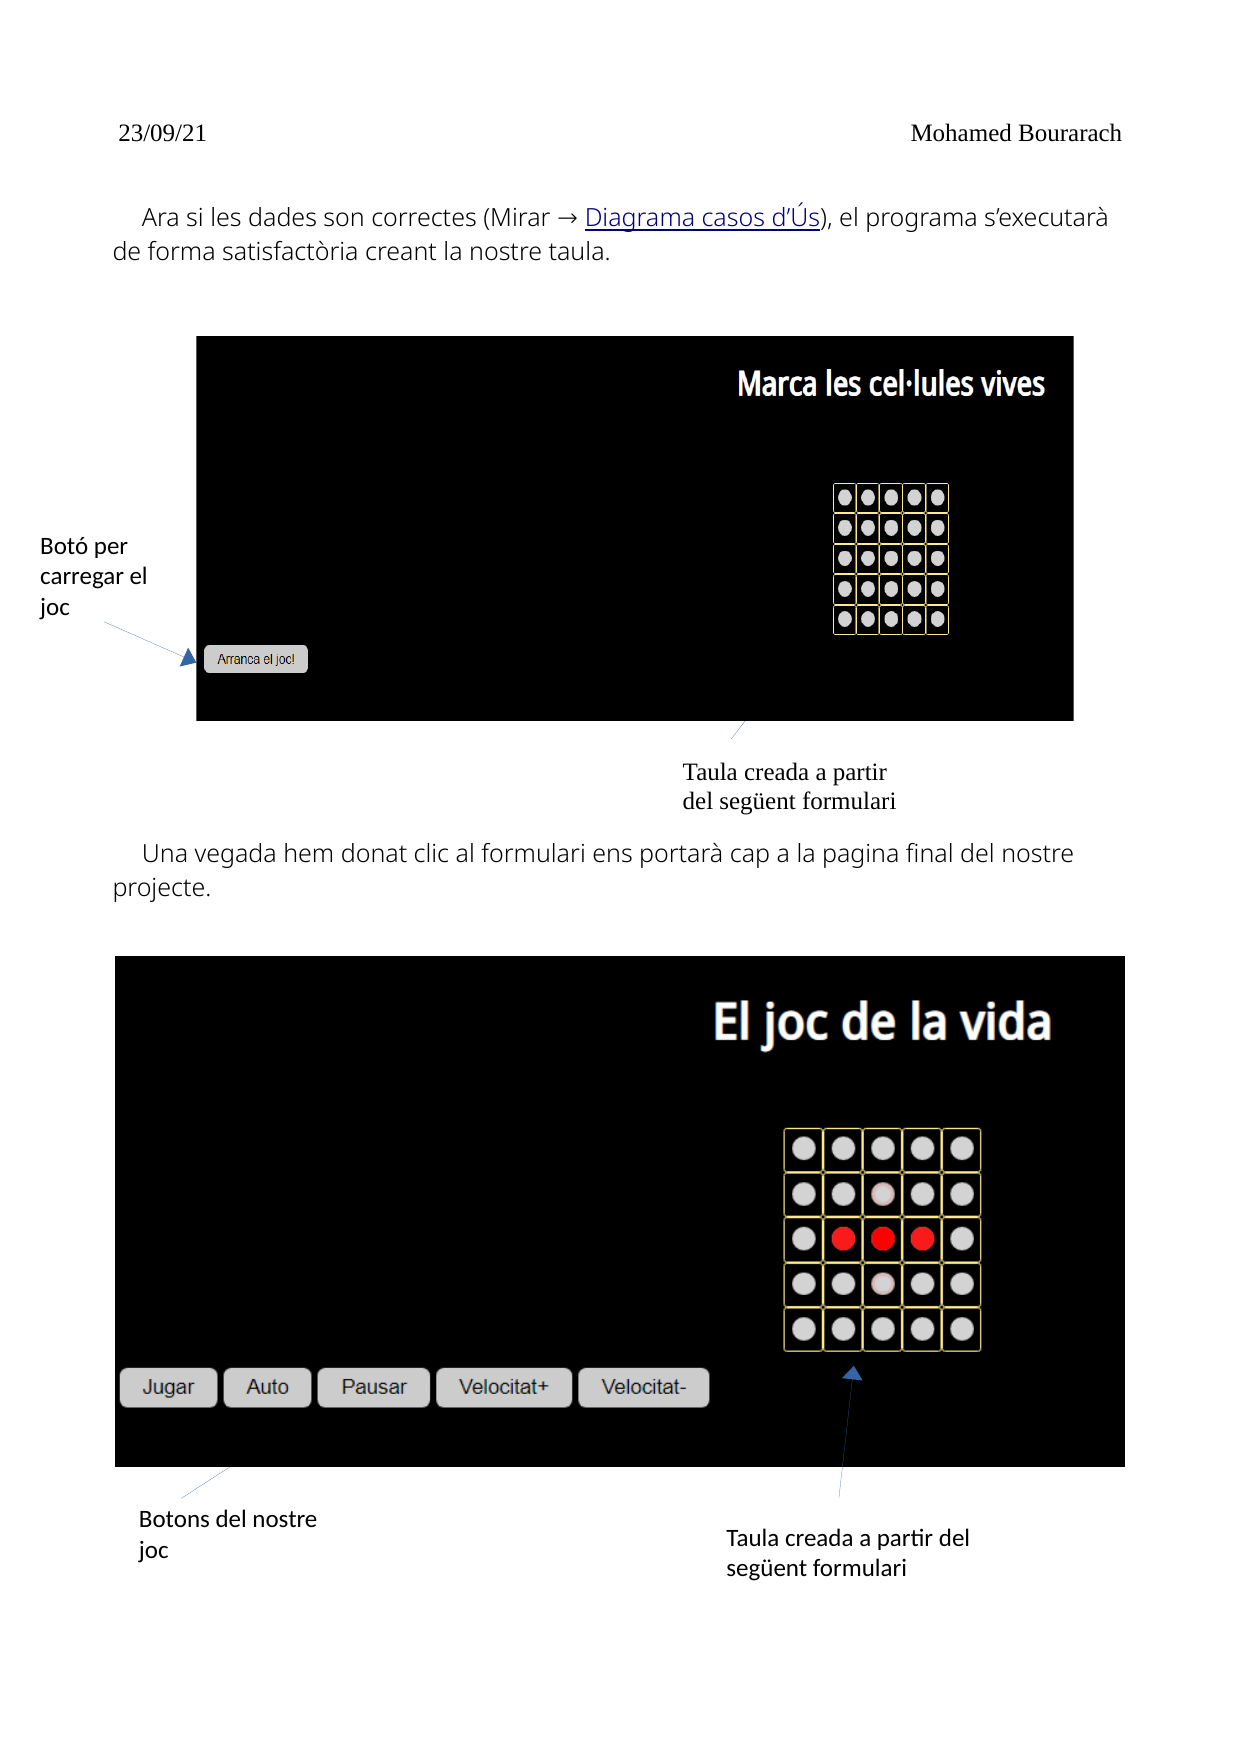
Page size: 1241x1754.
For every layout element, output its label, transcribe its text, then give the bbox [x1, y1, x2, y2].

picture [196, 336, 1074, 721]
text Una vegada hem donat clic al formulari ens portarà cap a la pagina final del nostre projecte. [112, 836, 1122, 904]
picture [115, 956, 1125, 1467]
text Ara si les dades son correctes (Mirar → Diagrama casos d’Ús), el programa s’executarà de forma satisfactòria creant la nostre taula. [112, 200, 1122, 268]
